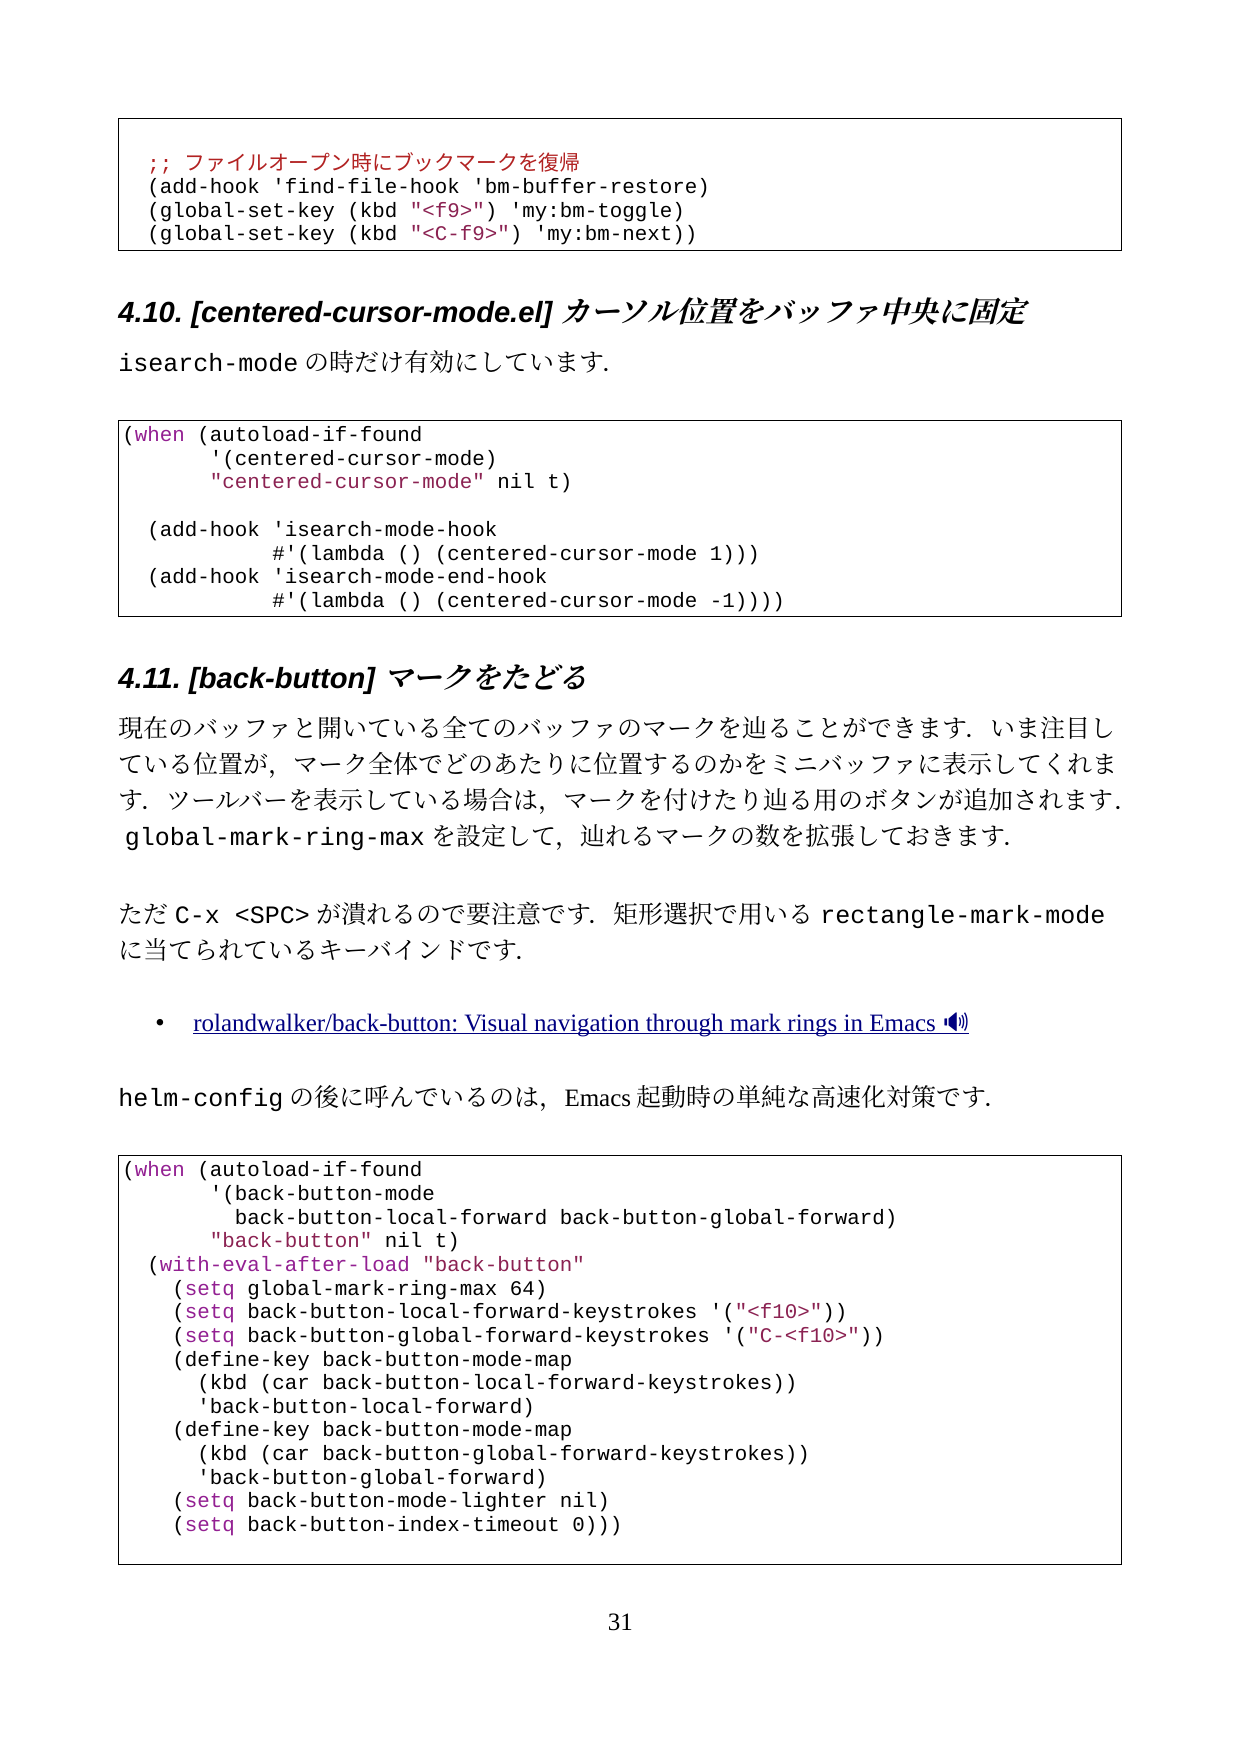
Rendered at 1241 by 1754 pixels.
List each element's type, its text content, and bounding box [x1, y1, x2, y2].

text ;; ファイルオープン時にブックマークを復帰 [119, 142, 1121, 172]
text ただ C-x <SPC> が潰れるので要注意です．矩形選択で用いる rectangle-mark-mode に当てられているキーバインドです． [118, 894, 1122, 995]
text (add-hook 'isearch-mode-hook [119, 515, 1121, 538]
text (setq global-mark-ring-max 64) [119, 1274, 1121, 1297]
text #'(lambda () (centered-cursor-mode 1))) [119, 538, 1121, 562]
text (define-key back-button-mode-map [119, 1344, 1121, 1368]
text "back-button" nil t) [119, 1226, 1121, 1250]
text #'(lambda () (centered-cursor-mode -1)))) [119, 586, 1121, 616]
text (add-hook 'isearch-mode-end-hook [119, 562, 1121, 586]
text (setq back-button-global-forward-keystrokes '("C-<f10>")) [119, 1321, 1121, 1344]
text (when (autoload-if-found [119, 1156, 1121, 1179]
list rolandwalker/back-button: Visual navigation through mark rings in Emacs 🔊 [156, 1008, 1122, 1065]
subtitle [back-button] マークをたどる [118, 655, 1122, 697]
text (kbd (car back-button-global-forward-keystrokes)) [119, 1439, 1121, 1463]
text 'back-button-global-forward) [119, 1463, 1121, 1486]
text (when (autoload-if-found [119, 421, 1121, 444]
text 現在のバッファと開いている全てのバッファのマークを辿ることができます．いま注目している位置が，マーク全体でどのあたりに位置するのかをミニバッファに表示してくれます．ツールバーを表示している場合は，マークを付けたり辿る用のボタンが追加されます． global-mark-ring-max を設定して，辿れるマークの数を拡張しておきます． [118, 709, 1122, 882]
text isearch-mode の時だけ有効にしています． [118, 343, 1122, 408]
text "centered-cursor-mode" nil t) [119, 468, 1121, 491]
text (define-key back-button-mode-map [119, 1416, 1121, 1439]
text (global-set-key (kbd "<f9>") 'my:bm-toggle) [119, 196, 1121, 219]
text (add-hook 'find-file-hook 'bm-buffer-restore) [119, 172, 1121, 196]
text (setq back-button-mode-lighter nil) [119, 1486, 1121, 1510]
text (setq back-button-index-timeout 0))) [119, 1510, 1121, 1534]
text (setq back-button-local-forward-keystrokes '("<f10>")) [119, 1297, 1121, 1321]
text (kbd (car back-button-local-forward-keystrokes)) [119, 1368, 1121, 1392]
subtitle [centered-cursor-mode.el] カーソル位置をバッファ中央に固定 [118, 288, 1122, 330]
text back-button-local-forward back-button-global-forward) [119, 1203, 1121, 1226]
text '(centered-cursor-mode) [119, 444, 1121, 468]
text '(back-button-mode [119, 1179, 1121, 1203]
text (global-set-key (kbd "<C-f9>") 'my:bm-next)) [119, 219, 1121, 250]
text 'back-button-local-forward) [119, 1392, 1121, 1416]
text (with-eval-after-load "back-button" [119, 1250, 1121, 1274]
text helm-config の後に呼んでいるのは，Emacs起動時の単純な高速化対策です． [118, 1078, 1122, 1143]
